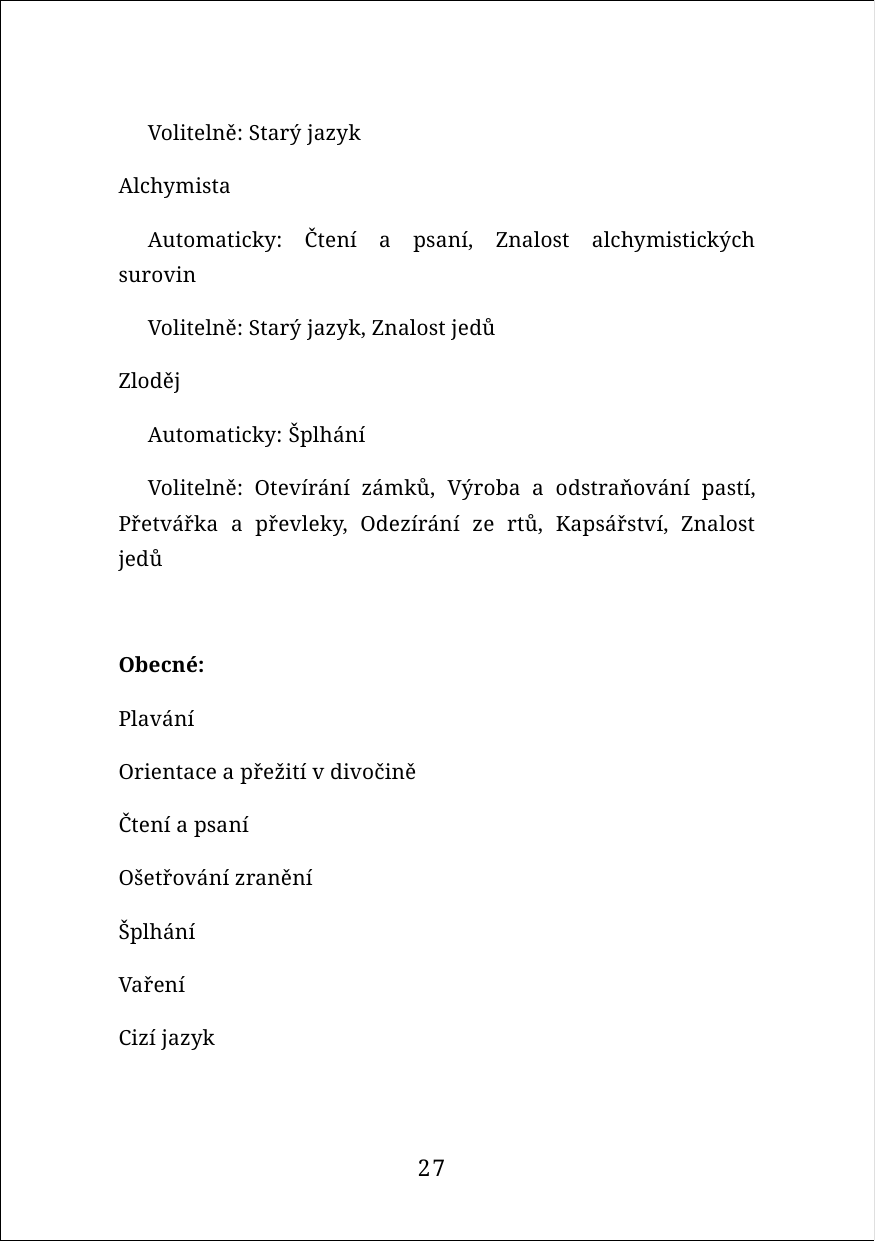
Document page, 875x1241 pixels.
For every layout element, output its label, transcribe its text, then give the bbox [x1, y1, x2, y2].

text Obecné: [118, 651, 756, 679]
text Alchymista [118, 171, 756, 200]
text Automaticky: Šplhání [118, 420, 756, 448]
text Čtení a psaní [118, 810, 756, 839]
text Plavání [118, 704, 756, 732]
text Orientace a přežití v divočině [118, 757, 756, 786]
text Cizí jazyk [118, 1023, 756, 1052]
text Volitelně: Otevírání zámků, Výroba a odstraňování pastí, Přetvářka a převleky, Odezírání ze rtů, Kapsářství, Znalost jedů [118, 473, 756, 573]
text Zloděj [118, 367, 756, 395]
text Volitelně: Starý jazyk, Znalost jedů [118, 313, 756, 342]
text Šplhání [118, 917, 756, 945]
text Ošetřování zranění [118, 863, 756, 892]
text Volitelně: Starý jazyk [118, 118, 756, 147]
text Vaření [118, 970, 756, 998]
text Automaticky: Čtení a psaní, Znalost alchymistických surovin [118, 225, 756, 289]
